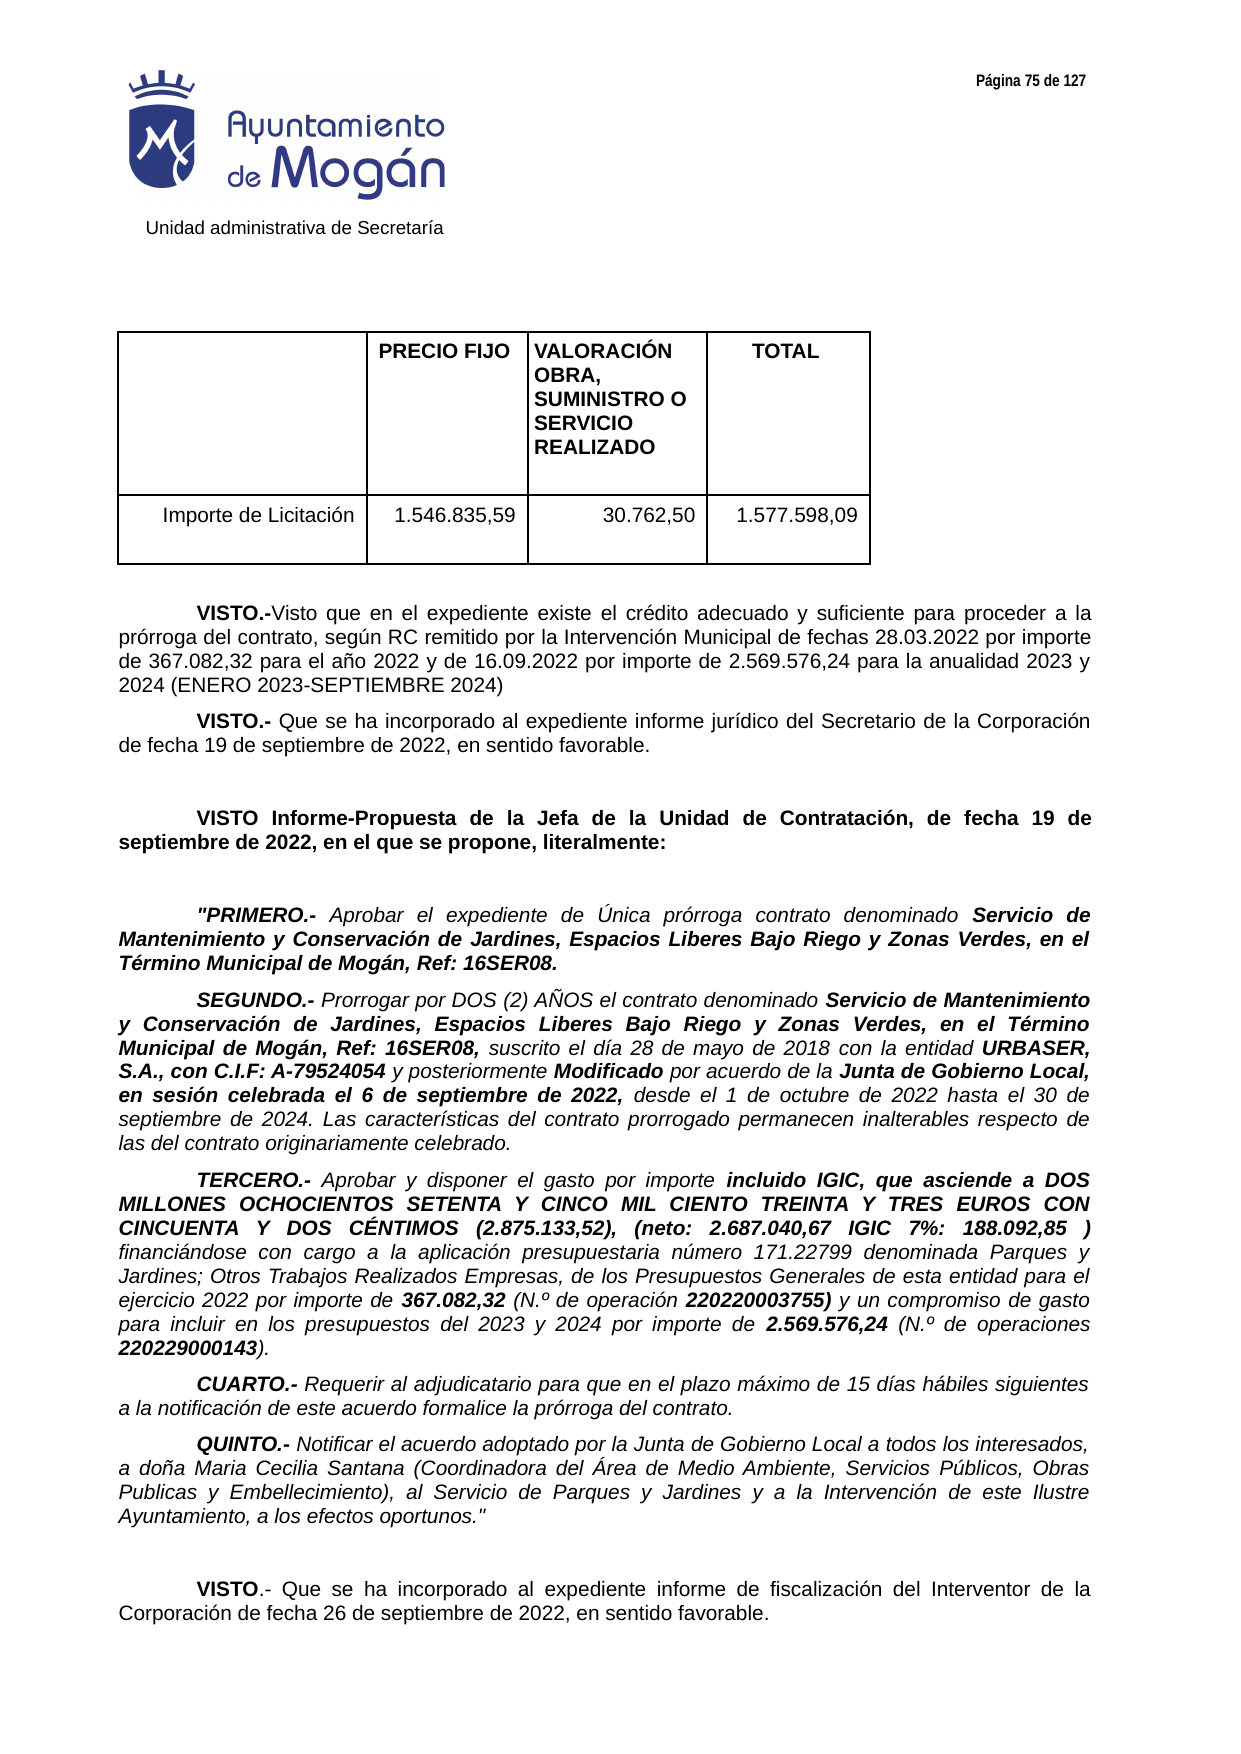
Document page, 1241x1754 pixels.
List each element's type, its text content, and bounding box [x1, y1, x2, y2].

table_cell Importe de Licitación [119, 496, 366, 562]
text SEGUNDO.- Prorrogar por DOS (2) AÑOS el contrato denominado Servicio de Mantenimiento y Conservación de Jardines, Espacios Liberes Bajo Riego y Zonas Verdes, en el Término Municipal de Mogán, Ref: 16SER08, suscrito el día 28 de mayo de 2018 con la entidad URBASER, S.A., con C.I.F: A-79524054 y posteriormente Modificado por acuerdo de la Junta de Gobierno Local, en sesión celebrada el 6 de septiembre de 2022, desde el 1 de octubre de 2022 hasta el 30 de septiembre de 2024. Las características del contrato prorrogado permanecen inalterables respecto de las del contrato originariamente celebrado. [118, 987, 1092, 1155]
table_header [119, 333, 366, 494]
text VISTO Informe-Propuesta de la Jefa de la Unidad de Contratación, de fecha 19 de septiembre de 2022, en el que se propone, literalmente: [118, 806, 1092, 854]
text TERCERO.- Aprobar y disponer el gasto por importe incluido IGIC, que asciende a DOS MILLONES OCHOCIENTOS SETENTA Y CINCO MIL CIENTO TREINTA Y TRES EUROS CON CINCUENTA Y DOS CÉNTIMOS (2.875.133,52), (neto: 2.687.040,67 IGIC 7%: 188.092,85 ) financiándose con cargo a la aplicación presupuestaria número 171.22799 denominada Parques y Jardines; Otros Trabajos Realizados Empresas, de los Presupuestos Generales de esta entidad para el ejercicio 2022 por importe de 367.082,32 (N.º de operación 220220003755) y un compromiso de gasto para incluir en los presupuestos del 2023 y 2024 por importe de 2.569.576,24 (N.º de operaciones 220229000143). [118, 1168, 1092, 1359]
text CUARTO.- Requerir al adjudicatario para que en el plazo máximo de 15 días hábiles siguientes a la notificación de este acuerdo formalice la prórroga del contrato. [118, 1372, 1092, 1420]
text VISTO.- Que se ha incorporado al expediente informe jurídico del Secretario de la Corporación de fecha 19 de septiembre de 2022, en sentido favorable. [118, 709, 1092, 757]
table_cell 30.762,50 [529, 496, 706, 562]
table_header VALORACIÓN OBRA, SUMINISTRO O SERVICIO REALIZADO [529, 333, 706, 494]
picture [128, 70, 445, 206]
table_header PRECIO FIJO [368, 333, 527, 494]
text VISTO.-Visto que en el expediente existe el crédito adecuado y suficiente para proceder a la prórroga del contrato, según RC remitido por la Intervención Municipal de fechas 28.03.2022 por importe de 367.082,32 para el año 2022 y de 16.09.2022 por importe de 2.569.576,24 para la anualidad 2023 y 2024 (ENERO 2023-SEPTIEMBRE 2024) [118, 601, 1092, 697]
table_cell 1.546.835,59 [368, 496, 527, 562]
text VISTO.- Que se ha incorporado al expediente informe de fiscalización del Interventor de la Corporación de fecha 26 de septiembre de 2022, en sentido favorable. [118, 1577, 1092, 1625]
table_header TOTAL [708, 333, 869, 494]
text "PRIMERO.- Aprobar el expediente de Única prórroga contrato denominado Servicio de Mantenimiento y Conservación de Jardines, Espacios Liberes Bajo Riego y Zonas Verdes, en el Término Municipal de Mogán, Ref: 16SER08. [118, 903, 1092, 975]
text QUINTO.- Notificar el acuerdo adoptado por la Junta de Gobierno Local a todos los interesados, a doña Maria Cecilia Santana (Coordinadora del Área de Medio Ambiente, Servicios Públicos, Obras Publicas y Embellecimiento), al Servicio de Parques y Jardines y a la Intervención de este Ilustre Ayuntamiento, a los efectos oportunos." [118, 1432, 1092, 1528]
table_cell 1.577.598,09 [708, 496, 869, 562]
